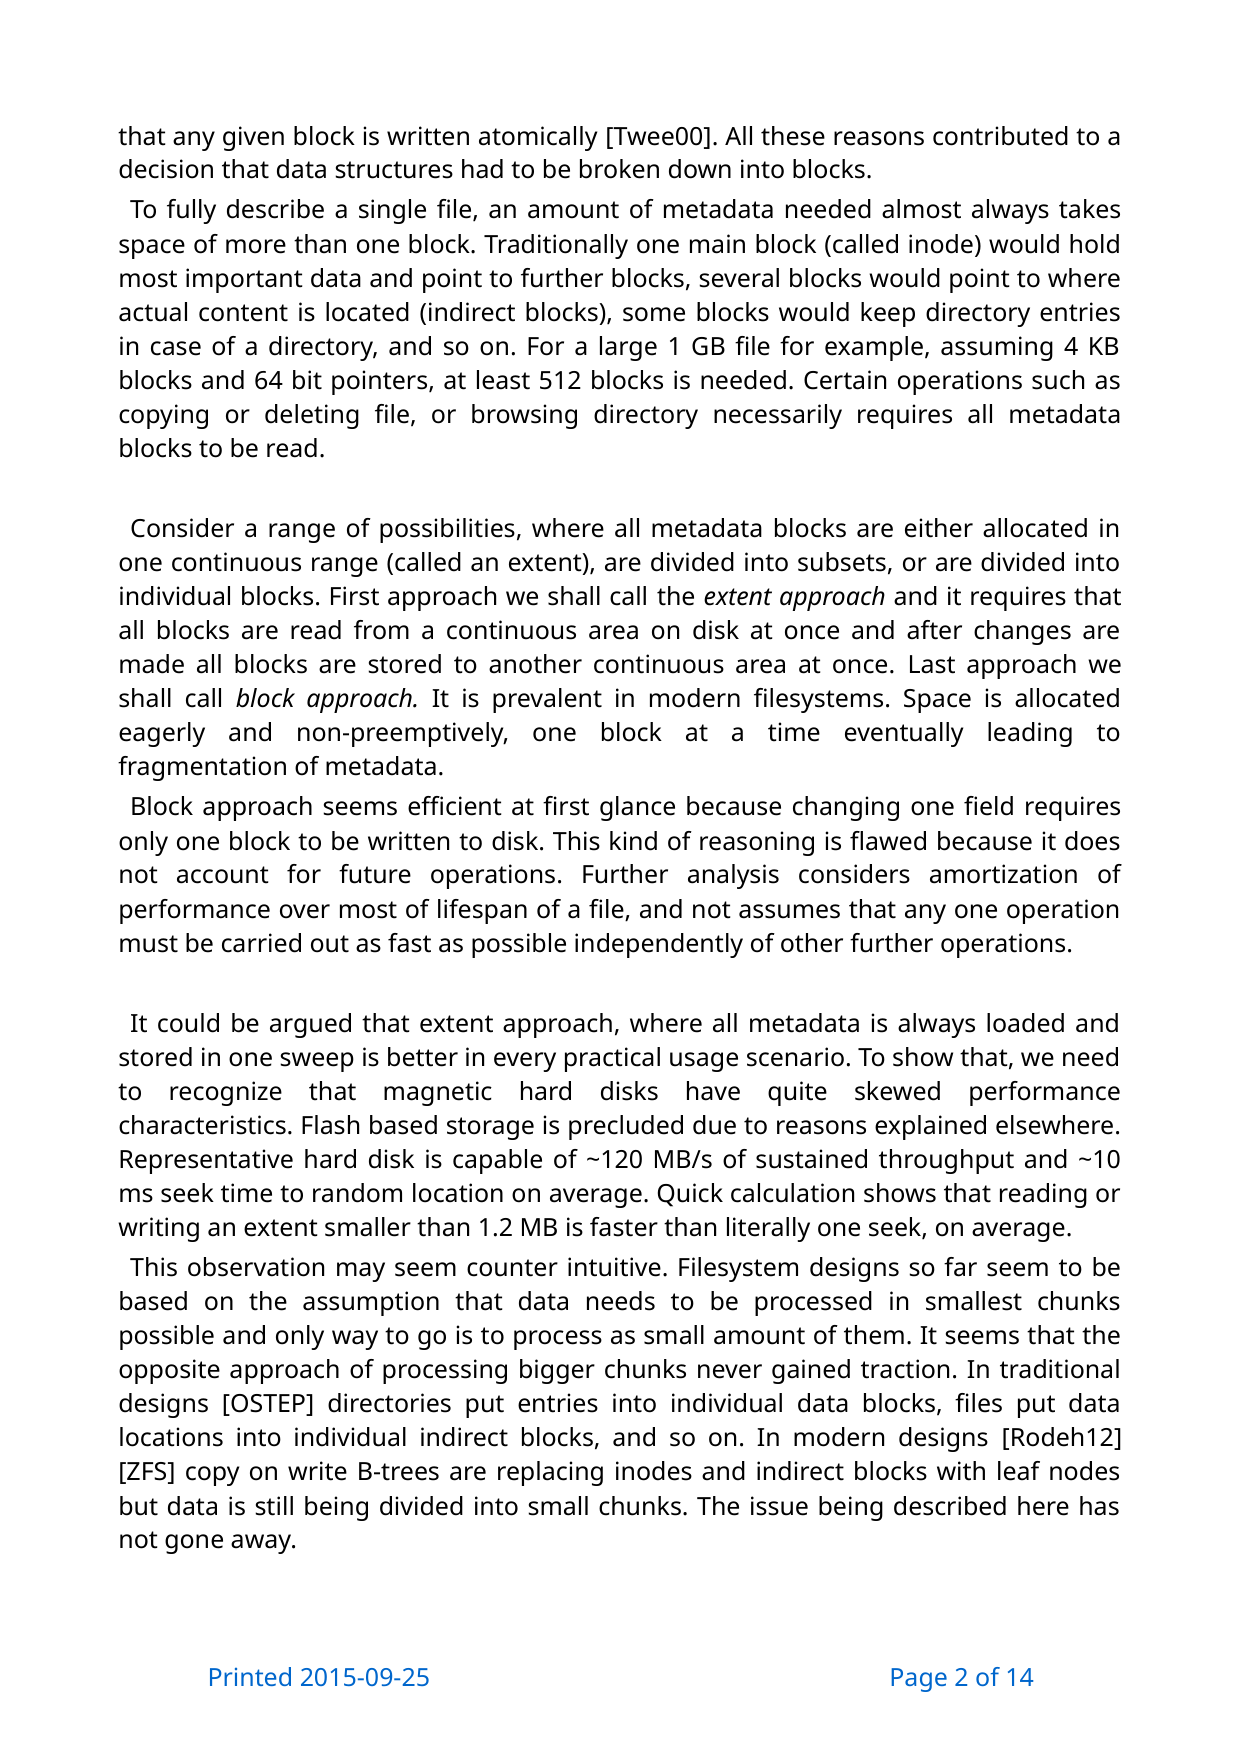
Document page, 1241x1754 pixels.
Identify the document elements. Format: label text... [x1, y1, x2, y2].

text It could be argued that extent approach, where all metadata is always loaded and stored in one sweep is better in every practical usage scenario. To show that, we need to recognize that magnetic hard disks have quite skewed performance characteristics. Flash based storage is precluded due to reasons explained elsewhere. Representative hard disk is capable of ~120 MB/s of sustained throughput and ~10 ms seek time to random location on average. Quick calculation shows that reading or writing an extent smaller than 1.2 MB is faster than literally one seek, on average. [118, 1005, 1122, 1244]
text To fully describe a single file, an amount of metadata needed almost always takes space of more than one block. Traditionally one main block (called inode) would hold most important data and point to further blocks, several blocks would point to where actual content is located (indirect blocks), some blocks would keep directory entries in case of a directory, and so on. For a large 1 GB file for example, assuming 4 KB blocks and 64 bit pointers, at least 512 blocks is needed. Certain operations such as copying or deleting file, or browsing directory necessarily requires all metadata blocks to be read. [118, 192, 1122, 465]
text Consider a range of possibilities, where all metadata blocks are either allocated in one continuous range (called an extent), are divided into subsets, or are divided into individual blocks. First approach we shall call the extent approach and it requires that all blocks are read from a continuous area on disk at once and after changes are made all blocks are stored to another continuous area at once. Last approach we shall call block approach. It is prevalent in modern filesystems. Space is allocated eagerly and non-preemptively, one block at a time eventually leading to fragmentation of metadata. [118, 511, 1122, 783]
text that any given block is written atomically [Twee00]. All these reasons contributed to a decision that data structures had to be broken down into blocks. [118, 118, 1122, 186]
text Block approach seems efficient at first glance because changing one field requires only one block to be written to disk. This kind of reasoning is flawed because it does not account for future operations. Further analysis considers amortization of performance over most of lifespan of a file, and not assumes that any one operation must be carried out as fast as possible independently of other further operations. [118, 789, 1122, 959]
text This observation may seem counter intuitive. Filesystem designs so far seem to be based on the assumption that data needs to be processed in smallest chunks possible and only way to go is to process as small amount of them. It seems that the opposite approach of processing bigger chunks never gained traction. In traditional designs [OSTEP] directories put entries into individual data blocks, files put data locations into individual indirect blocks, and so on. In modern designs [Rodeh12] [ZFS] copy on write B-trees are replacing inodes and indirect blocks with leaf nodes but data is still being divided into small chunks. The issue being described here has not gone away. [118, 1250, 1122, 1556]
